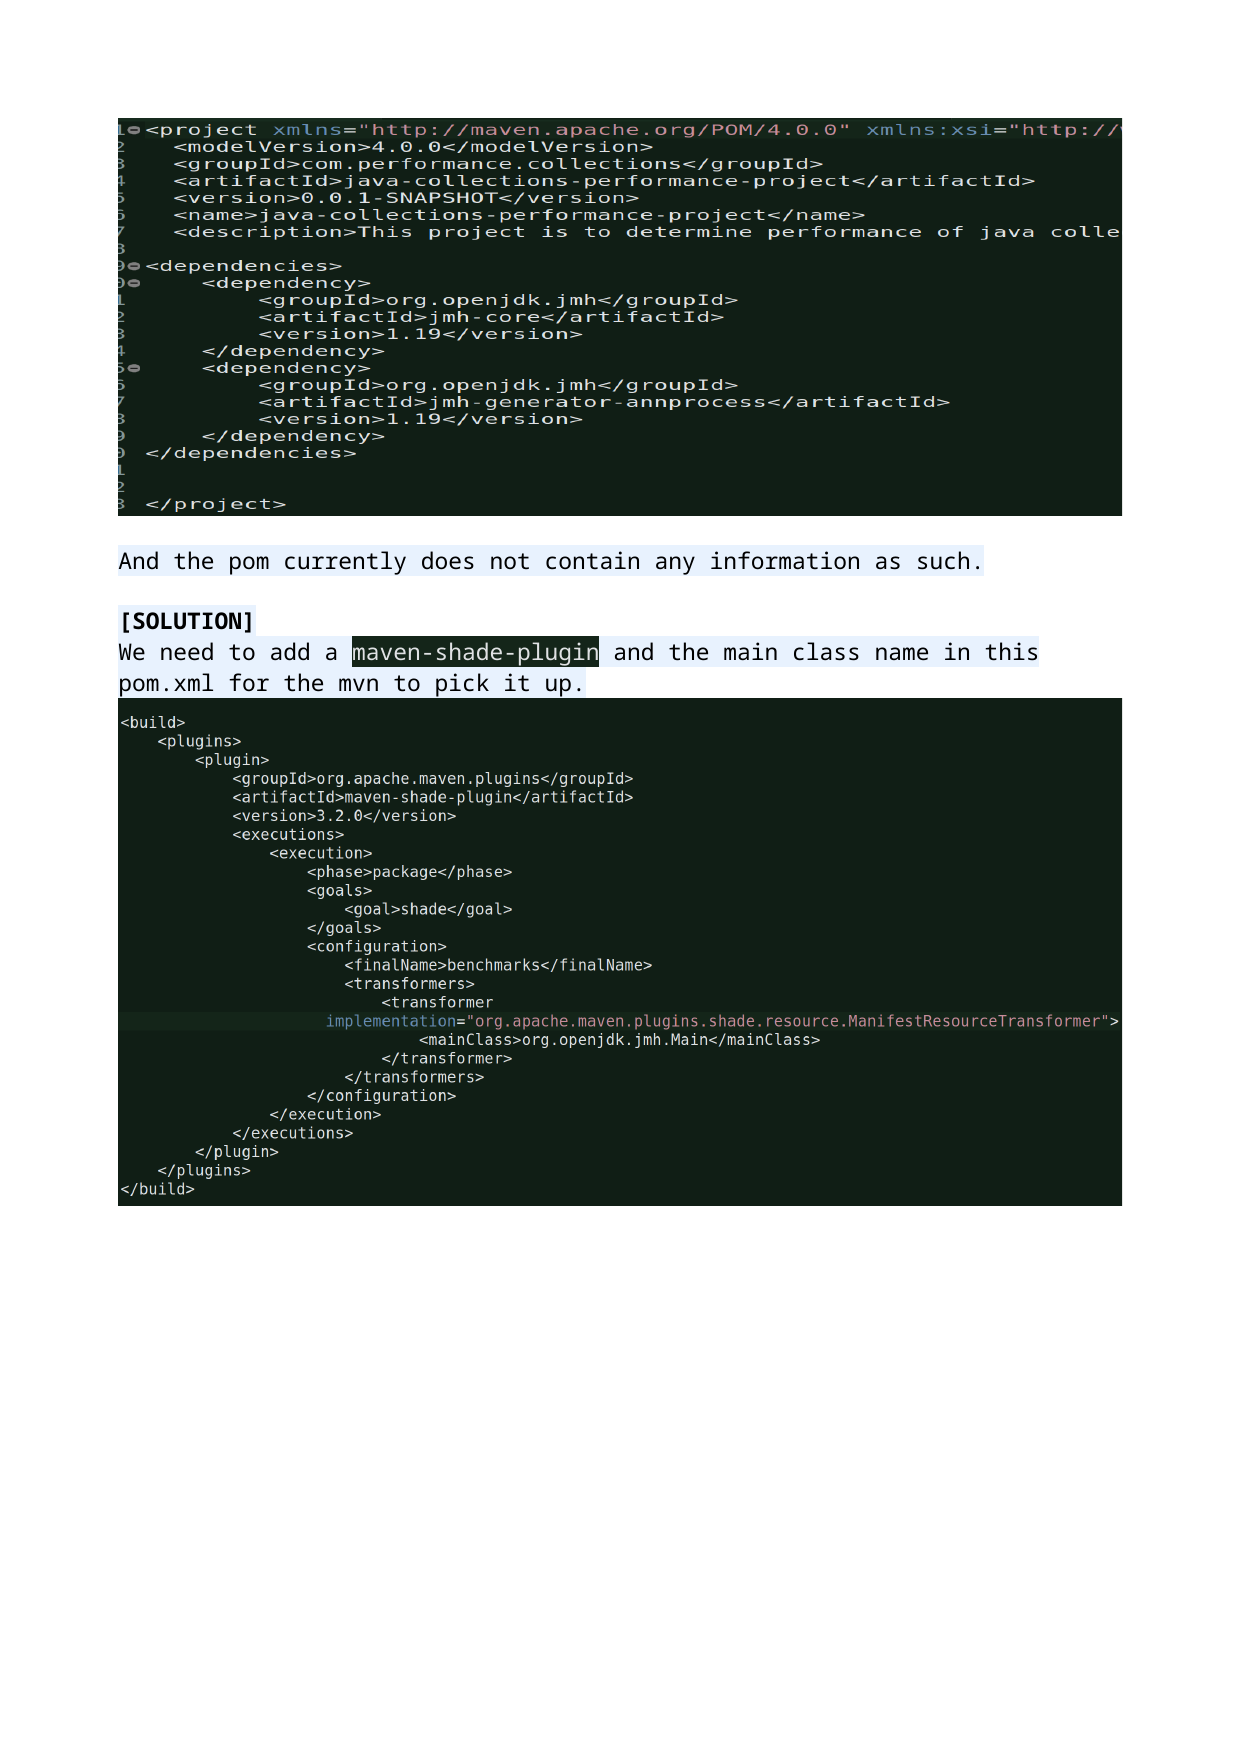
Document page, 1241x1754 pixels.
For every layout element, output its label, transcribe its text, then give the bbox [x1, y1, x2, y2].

text And the pom currently does not contain any information as such. [118, 545, 1122, 576]
picture [118, 698, 1123, 1206]
text We need to add a maven-shade-plugin and the main class name in this pom.xml for the mvn to pick it up. [118, 636, 1122, 698]
picture [118, 118, 1123, 516]
text [SOLUTION] [118, 605, 1122, 636]
